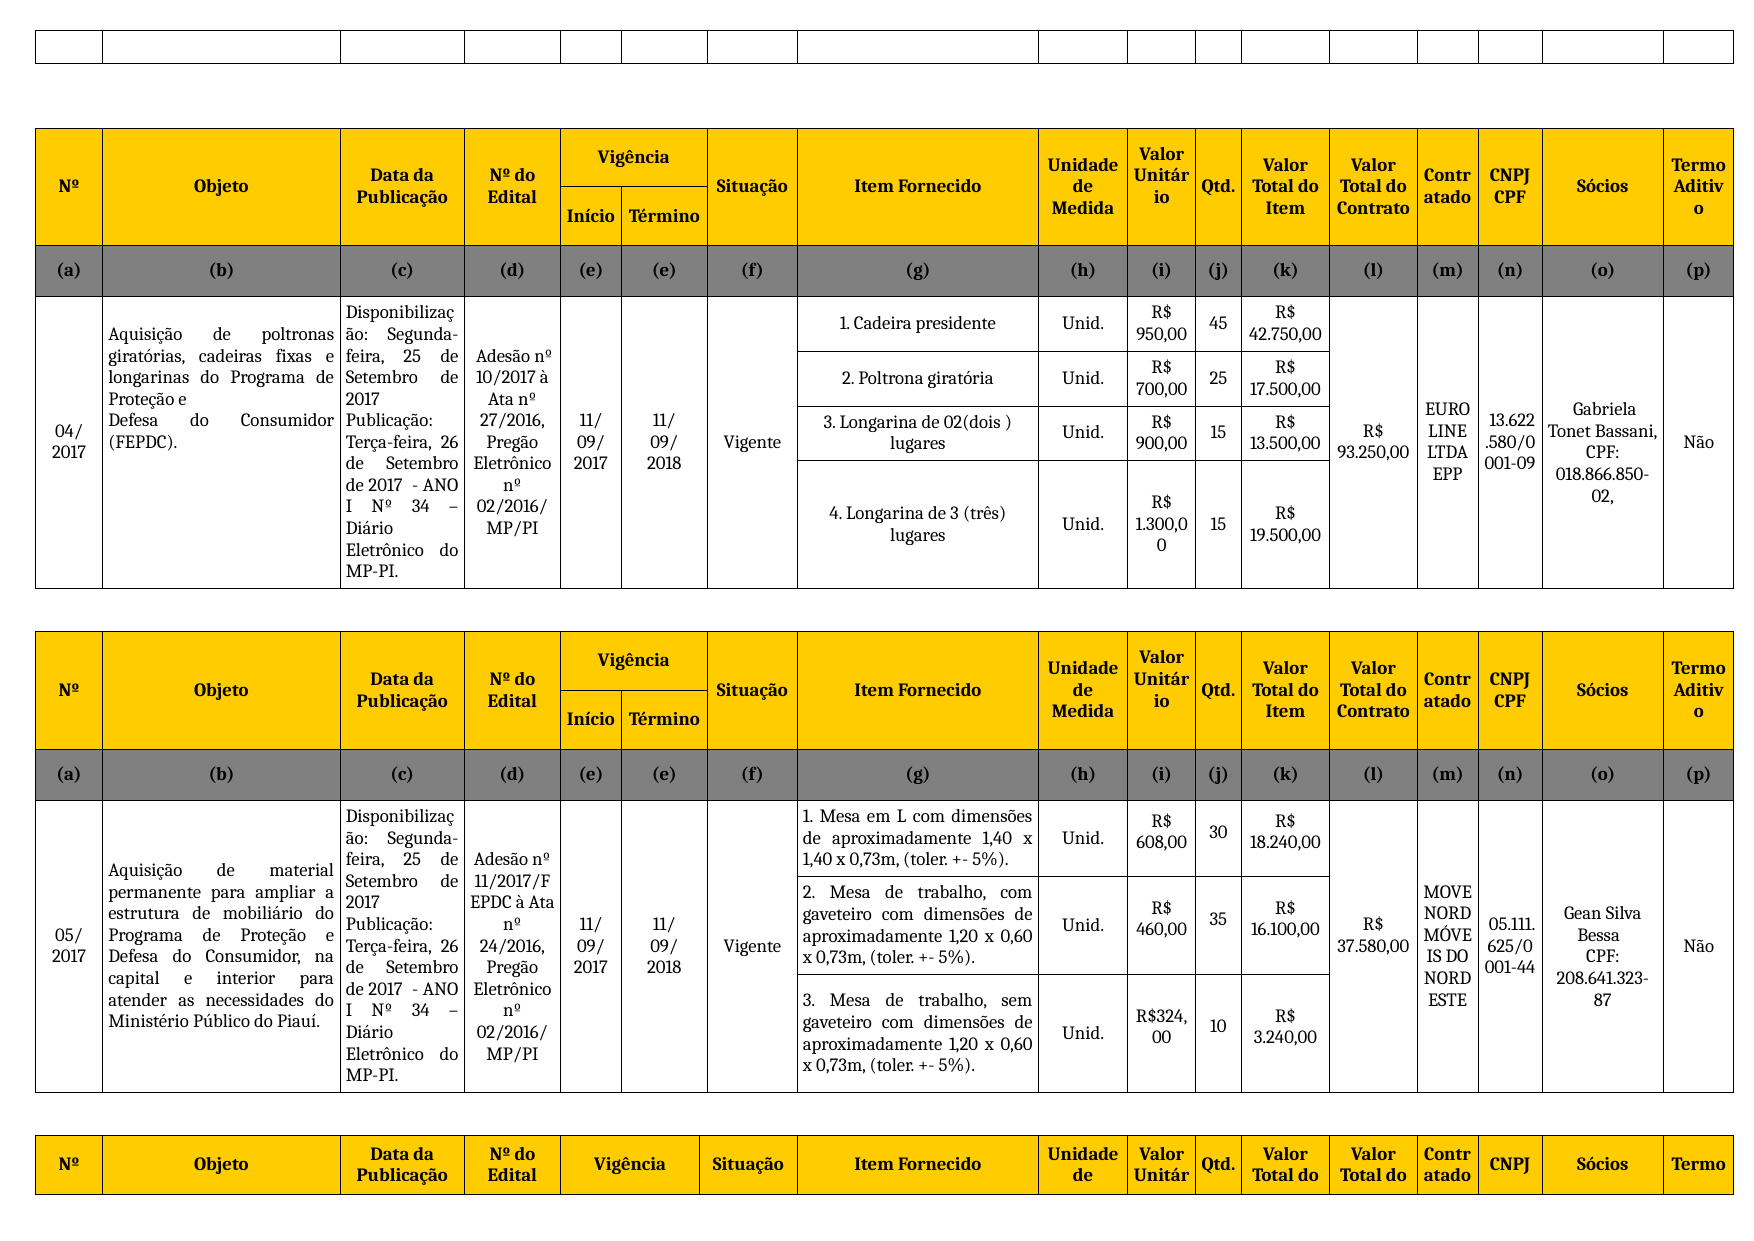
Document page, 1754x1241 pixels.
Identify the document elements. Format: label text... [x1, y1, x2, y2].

table_cell (p) [1664, 246, 1733, 296]
table_header Data da Publicação [341, 129, 464, 245]
table_cell 15 [1196, 461, 1241, 588]
table_cell R$ 19.500,00 [1242, 461, 1329, 588]
table_cell (e) [622, 750, 707, 800]
table_cell R$ 3.240,00 [1242, 975, 1329, 1092]
table_cell [1039, 31, 1127, 63]
table_header Objeto [103, 632, 340, 749]
table_header CNPJ CPF [1479, 632, 1542, 749]
table_cell R$ 460,00 [1128, 877, 1195, 974]
table_header Situação [708, 129, 797, 245]
table_cell (f) [708, 750, 797, 800]
table_cell R$ 900,00 [1128, 407, 1195, 460]
table_cell R$ 700,00 [1128, 352, 1195, 406]
table_header Termo Aditivo [1664, 632, 1733, 749]
table_cell (m) [1418, 246, 1478, 296]
table_cell [465, 31, 560, 63]
table_cell [708, 31, 797, 63]
table_cell Adesão nº 11/2017/FEPDC à Ata nº 24/2016, Pregão Eletrônico nº 02/2016/MP/PI [465, 801, 560, 1092]
table_cell (k) [1242, 750, 1329, 800]
table_cell MOVENORD MÓVEIS DO NORDESTE [1418, 801, 1478, 1092]
table_cell (a) [36, 246, 102, 296]
table_cell 30 [1196, 801, 1241, 876]
table_header Objeto [103, 1136, 340, 1194]
table_cell R$ 17.500,00 [1242, 352, 1329, 406]
table_cell (j) [1196, 750, 1241, 800]
table_cell R$ 37.580,00 [1330, 801, 1417, 1092]
table_header Vigência [561, 1136, 699, 1194]
table_header Qtd. [1196, 1136, 1241, 1194]
table_cell (l) [1330, 750, 1417, 800]
table_cell 3. Mesa de trabalho, sem gaveteiro com dimensões de aproximadamente 1,20 x 0,60 x 0,73m, (toler. +- 5%). [798, 975, 1038, 1092]
table_cell Disponibilização: Segunda-feira, 25 de Setembro de 2017 Publicação: Terça-feira, 26 de Setembro de 2017 - ANO I Nº 34 – Diário Eletrônico do MP-PI. [341, 801, 464, 1092]
table_cell Vigente [708, 801, 797, 1092]
table_cell 05/ 2017 [36, 801, 102, 1092]
table_cell Não [1664, 801, 1733, 1092]
table_cell (n) [1479, 246, 1542, 296]
table_cell 35 [1196, 877, 1241, 974]
table_cell [341, 31, 464, 63]
table_header Termo Aditivo [1664, 129, 1733, 245]
table_cell (c) [341, 246, 464, 296]
table_cell (g) [798, 246, 1038, 296]
table_cell 1. Mesa em L com dimensões de aproximadamente 1,40 x 1,40 x 0,73m, (toler. +- 5%). [798, 801, 1038, 876]
table_cell 05.111.625/0001-44 [1479, 801, 1542, 1092]
table_cell Início [561, 187, 621, 245]
table_cell Adesão nº 10/2017 à Ata nº 27/2016, Pregão Eletrônico nº 02/2016/MP/PI [465, 297, 560, 588]
table_cell (p) [1664, 750, 1733, 800]
table_cell [1330, 31, 1417, 63]
table_cell [561, 31, 621, 63]
table_cell R$ 13.500,00 [1242, 407, 1329, 460]
table_cell [1543, 31, 1663, 63]
table_cell 10 [1196, 975, 1241, 1092]
table_cell R$ 93.250,00 [1330, 297, 1417, 588]
table_cell Disponibilização: Segunda-feira, 25 de Setembro de 2017 Publicação: Terça-feira, 26 de Setembro de 2017 - ANO I Nº 34 – Diário Eletrônico do MP-PI. [341, 297, 464, 588]
table_header Valor Unitário [1128, 632, 1195, 749]
table_cell 45 [1196, 297, 1241, 351]
table_cell Gean Silva Bessa CPF: 208.641.323-87 [1543, 801, 1663, 1092]
table_cell [1196, 31, 1241, 63]
table_cell Aquisição de poltronas giratórias, cadeiras fixas e longarinas do Programa de Proteção e Defesa do Consumidor (FEPDC). [103, 297, 340, 588]
table_cell (e) [622, 246, 707, 296]
table_header Valor Unitário [1128, 129, 1195, 245]
table_header Nº do Edital [465, 1136, 560, 1194]
table_cell 1. Cadeira presidente [798, 297, 1038, 351]
table_cell R$ 42.750,00 [1242, 297, 1329, 351]
table_cell (k) [1242, 246, 1329, 296]
table_cell (h) [1039, 750, 1127, 800]
table_cell [36, 31, 102, 63]
table_header Unidade de Medida [1039, 632, 1127, 749]
table_header Vigência [561, 632, 707, 690]
table_cell Término [622, 187, 707, 245]
table_cell [798, 31, 1038, 63]
table_header Nº [36, 632, 102, 749]
table_cell 11/ 09/ 2018 [622, 297, 707, 588]
table_cell (c) [341, 750, 464, 800]
table_cell (g) [798, 750, 1038, 800]
table_cell 3. Longarina de 02(dois ) lugares [798, 407, 1038, 460]
table_header Valor Total do Item [1242, 129, 1329, 245]
table_header Sócios [1543, 129, 1663, 245]
table_cell 25 [1196, 352, 1241, 406]
table_cell Unid. [1039, 877, 1127, 974]
table_header Nº do Edital [465, 129, 560, 245]
table_cell [1664, 31, 1733, 63]
table_cell 2. Mesa de trabalho, com gaveteiro com dimensões de aproximadamente 1,20 x 0,60 x 0,73m, (toler. +- 5%). [798, 877, 1038, 974]
table_cell Unid. [1039, 407, 1127, 460]
table_cell (a) [36, 750, 102, 800]
table_cell 4. Longarina de 3 (três) lugares [798, 461, 1038, 588]
table_cell Não [1664, 297, 1733, 588]
table_cell Unid. [1039, 461, 1127, 588]
table_cell Gabriela Tonet Bassani, CPF: 018.866.850-02, [1543, 297, 1663, 588]
table_cell (i) [1128, 750, 1195, 800]
table_cell [1418, 31, 1478, 63]
table_header Nº [36, 129, 102, 245]
table_header Vigência [561, 129, 707, 186]
table_header Sócios [1543, 632, 1663, 749]
table_header Contratado [1418, 1136, 1478, 1194]
table_cell (f) [708, 246, 797, 296]
table_cell Início [561, 691, 621, 749]
table_header CNPJ CPF [1479, 129, 1542, 245]
table_cell 13.622.580/0001-09 [1479, 297, 1542, 588]
table_cell R$ 608,00 [1128, 801, 1195, 876]
table_header Unidade de [1039, 1136, 1127, 1194]
table_header Situação [700, 1136, 797, 1194]
table_cell [1128, 31, 1195, 63]
table_cell Unid. [1039, 352, 1127, 406]
table_header Qtd. [1196, 632, 1241, 749]
table_cell 2. Poltrona giratória [798, 352, 1038, 406]
table_cell (d) [465, 246, 560, 296]
table_cell (h) [1039, 246, 1127, 296]
table_header Sócios [1543, 1136, 1663, 1194]
table_cell Unid. [1039, 801, 1127, 876]
table_cell R$ 16.100,00 [1242, 877, 1329, 974]
table_header Valor Total do Contrato [1330, 129, 1417, 245]
table_cell (b) [103, 246, 340, 296]
table_cell (b) [103, 750, 340, 800]
table_cell (l) [1330, 246, 1417, 296]
table_cell (j) [1196, 246, 1241, 296]
table_cell Vigente [708, 297, 797, 588]
table_cell Unid. [1039, 297, 1127, 351]
table_header CNPJ [1479, 1136, 1542, 1194]
table_cell R$ 18.240,00 [1242, 801, 1329, 876]
table_header Data da Publicação [341, 1136, 464, 1194]
table_cell EUROLINE LTDA EPP [1418, 297, 1478, 588]
table_cell Unid. [1039, 975, 1127, 1092]
table_cell 11/ 09/ 2018 [622, 801, 707, 1092]
table_cell R$324,00 [1128, 975, 1195, 1092]
table_cell [1242, 31, 1329, 63]
table_header Valor Total do Contrato [1330, 632, 1417, 749]
table_header Qtd. [1196, 129, 1241, 245]
table_header Valor Total do [1242, 1136, 1329, 1194]
table_cell Término [622, 691, 707, 749]
table_header Valor Total do [1330, 1136, 1417, 1194]
table_cell (e) [561, 750, 621, 800]
table_cell (i) [1128, 246, 1195, 296]
table_header Termo [1664, 1136, 1733, 1194]
table_cell 11/ 09/ 2017 [561, 801, 621, 1092]
table_header Valor Unitár [1128, 1136, 1195, 1194]
table_header Data da Publicação [341, 632, 464, 749]
table_cell 15 [1196, 407, 1241, 460]
table_cell 04/ 2017 [36, 297, 102, 588]
table_header Contratado [1418, 129, 1478, 245]
table_cell (m) [1418, 750, 1478, 800]
table_cell [1479, 31, 1542, 63]
table_cell (o) [1543, 246, 1663, 296]
table_cell R$ 1.300,00 [1128, 461, 1195, 588]
table_header Contratado [1418, 632, 1478, 749]
table_header Nº [36, 1136, 102, 1194]
table_cell Aquisição de material permanente para ampliar a estrutura de mobiliário do Programa de Proteção e Defesa do Consumidor, na capital e interior para atender as necessidades do Ministério Público do Piauí. [103, 801, 340, 1092]
table_cell R$ 950,00 [1128, 297, 1195, 351]
table_cell [103, 31, 340, 63]
table_cell [622, 31, 707, 63]
table_cell (e) [561, 246, 621, 296]
table_cell (o) [1543, 750, 1663, 800]
table_header Valor Total do Item [1242, 632, 1329, 749]
table_cell 11/ 09/ 2017 [561, 297, 621, 588]
table_header Situação [708, 632, 797, 749]
table_header Nº do Edital [465, 632, 560, 749]
table_header Unidade de Medida [1039, 129, 1127, 245]
table_header Item Fornecido [798, 1136, 1038, 1194]
table_cell (n) [1479, 750, 1542, 800]
table_header Objeto [103, 129, 340, 245]
table_cell (d) [465, 750, 560, 800]
table_header Item Fornecido [798, 129, 1038, 245]
table_header Item Fornecido [798, 632, 1038, 749]
